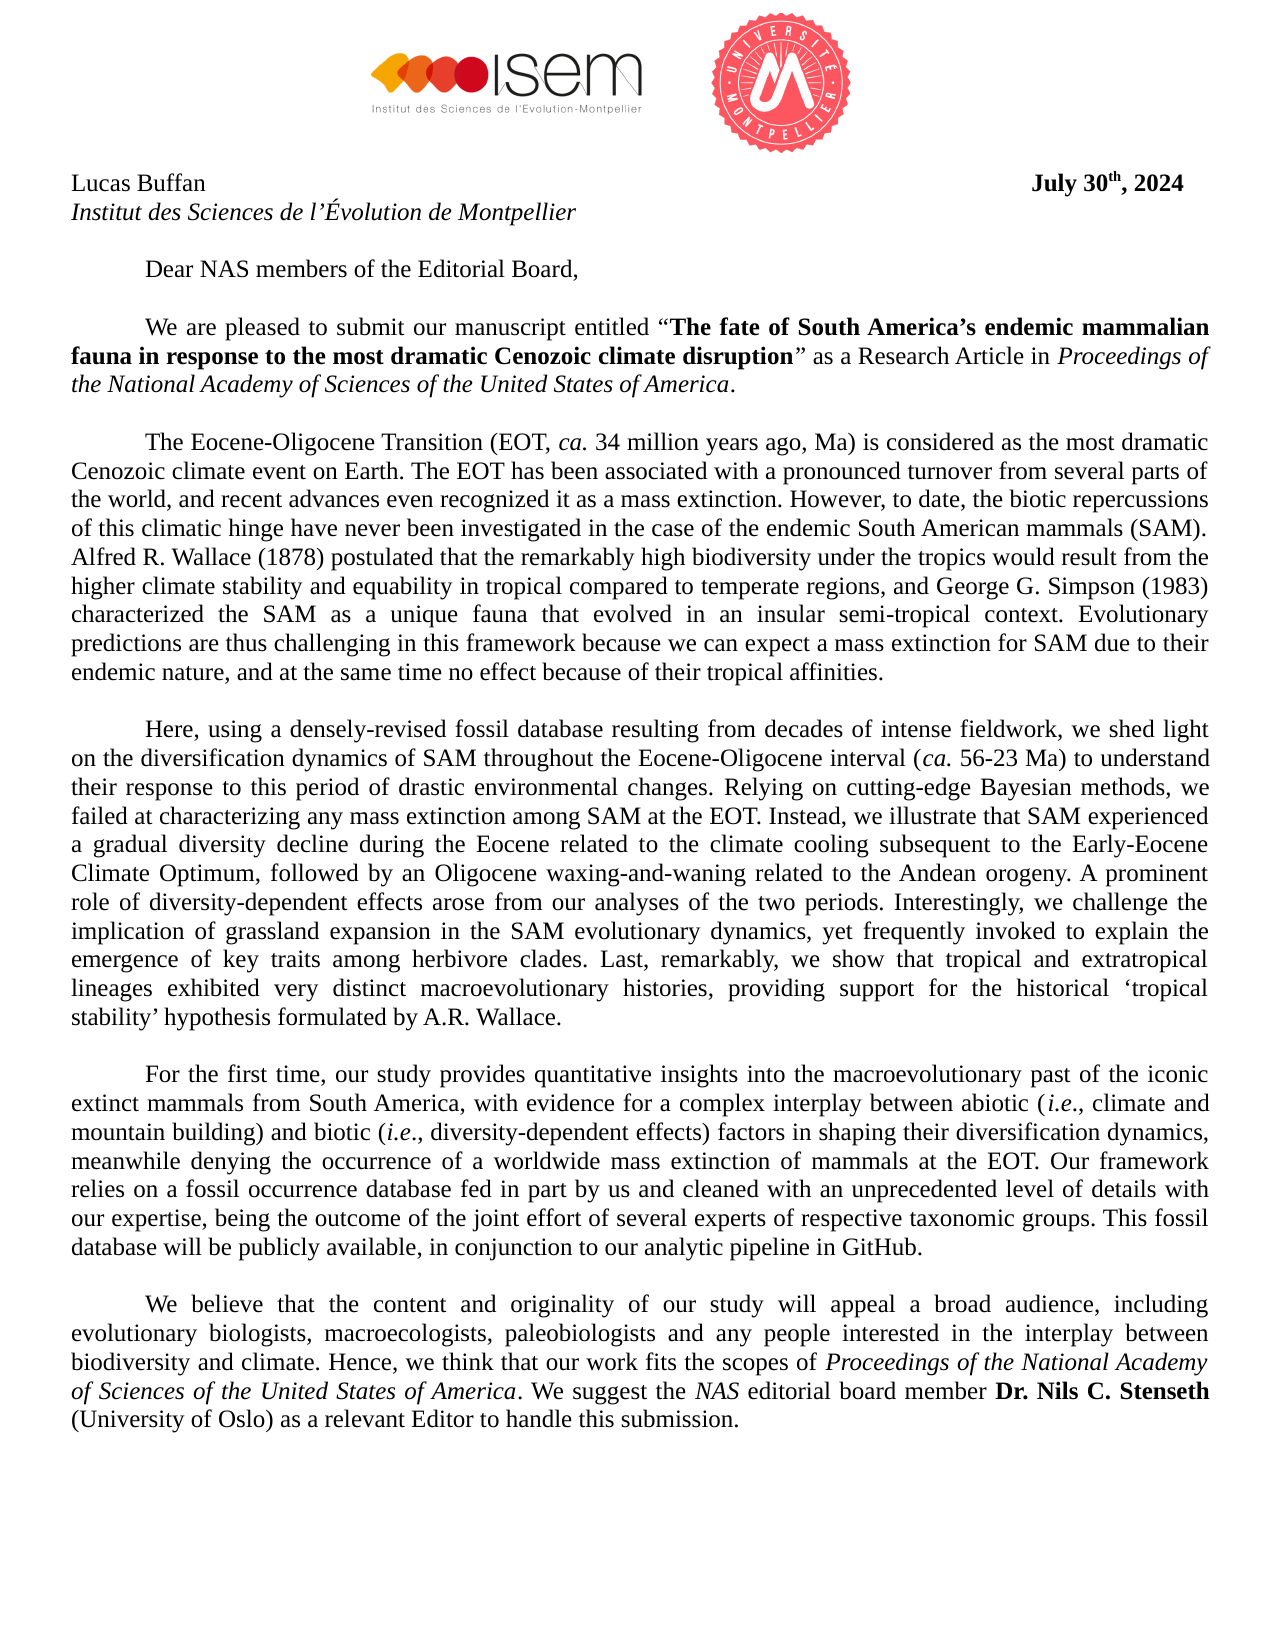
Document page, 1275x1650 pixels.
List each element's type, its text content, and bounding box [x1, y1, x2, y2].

text Institut des Sciences de l’Évolution de Montpellier [71, 197, 1210, 226]
picture [367, 32, 645, 140]
text Dear NAS members of the Editorial Board, [71, 254, 1210, 283]
text The Eocene-Oligocene Transition (EOT, ca. 34 million years ago, Ma) is considered as the most dramatic Cenozoic climate event on Earth. The EOT has been associated with a pronounced turnover from several parts of the world, and recent advances even recognized it as a mass extinction. However, to date, the biotic repercussions of this climatic hinge have never been investigated in the case of the endemic South American mammals (SAM). Alfred R. Wallace (1878) postulated that the remarkably high biodiversity under the tropics would result from the higher climate stability and equability in tropical compared to temperate regions, and George G. Simpson (1983) characterized the SAM as a unique fauna that evolved in an insular semi-tropical context. Evolutionary predictions are thus challenging in this framework because we can expect a mass extinction for SAM due to their endemic nature, and at the same time no effect because of their tropical affinities. [71, 427, 1210, 686]
text For the first time, our study provides quantitative insights into the macroevolutionary past of the iconic extinct mammals from South America, with evidence for a complex interplay between abiotic (i.e., climate and mountain building) and biotic (i.e., diversity-dependent effects) factors in shaping their diversification dynamics, meanwhile denying the occurrence of a worldwide mass extinction of mammals at the EOT. Our framework relies on a fossil occurrence database fed in part by us and cleaned with an unprecedented level of details with our expertise, being the outcome of the joint effort of several experts of respective taxonomic groups. This fossil database will be publicly available, in conjunction to our analytic pipeline in GitHub. [71, 1059, 1210, 1261]
picture [711, 13, 851, 153]
text Lucas Buffan July 30th, 2024 [71, 168, 1210, 197]
text Here, using a densely-revised fossil database resulting from decades of intense fieldwork, we shed light on the diversification dynamics of SAM throughout the Eocene-Oligocene interval (ca. 56-23 Ma) to understand their response to this period of drastic environmental changes. Relying on cutting-edge Bayesian methods, we failed at characterizing any mass extinction among SAM at the EOT. Instead, we illustrate that SAM experienced a gradual diversity decline during the Eocene related to the climate cooling subsequent to the Early-Eocene Climate Optimum, followed by an Oligocene waxing-and-waning related to the Andean orogeny. A prominent role of diversity-dependent effects arose from our analyses of the two periods. Interestingly, we challenge the implication of grassland expansion in the SAM evolutionary dynamics, yet frequently invoked to explain the emergence of key traits among herbivore clades. Last, remarkably, we show that tropical and extratropical lineages exhibited very distinct macroevolutionary histories, providing support for the historical ‘tropical stability’ hypothesis formulated by A.R. Wallace. [71, 714, 1210, 1031]
text We believe that the content and originality of our study will appeal a broad audience, including evolutionary biologists, macroecologists, paleobiologists and any people interested in the interplay between biodiversity and climate. Hence, we think that our work fits the scopes of Proceedings of the National Academy of Sciences of the United States of America. We suggest the NAS editorial board member Dr. Nils C. Stenseth (University of Oslo) as a relevant Editor to handle this submission. [71, 1289, 1210, 1433]
text We are pleased to submit our manuscript entitled “The fate of South America’s endemic mammalian fauna in response to the most dramatic Cenozoic climate disruption” as a Research Article in Proceedings of the National Academy of Sciences of the United States of America. [71, 312, 1210, 398]
